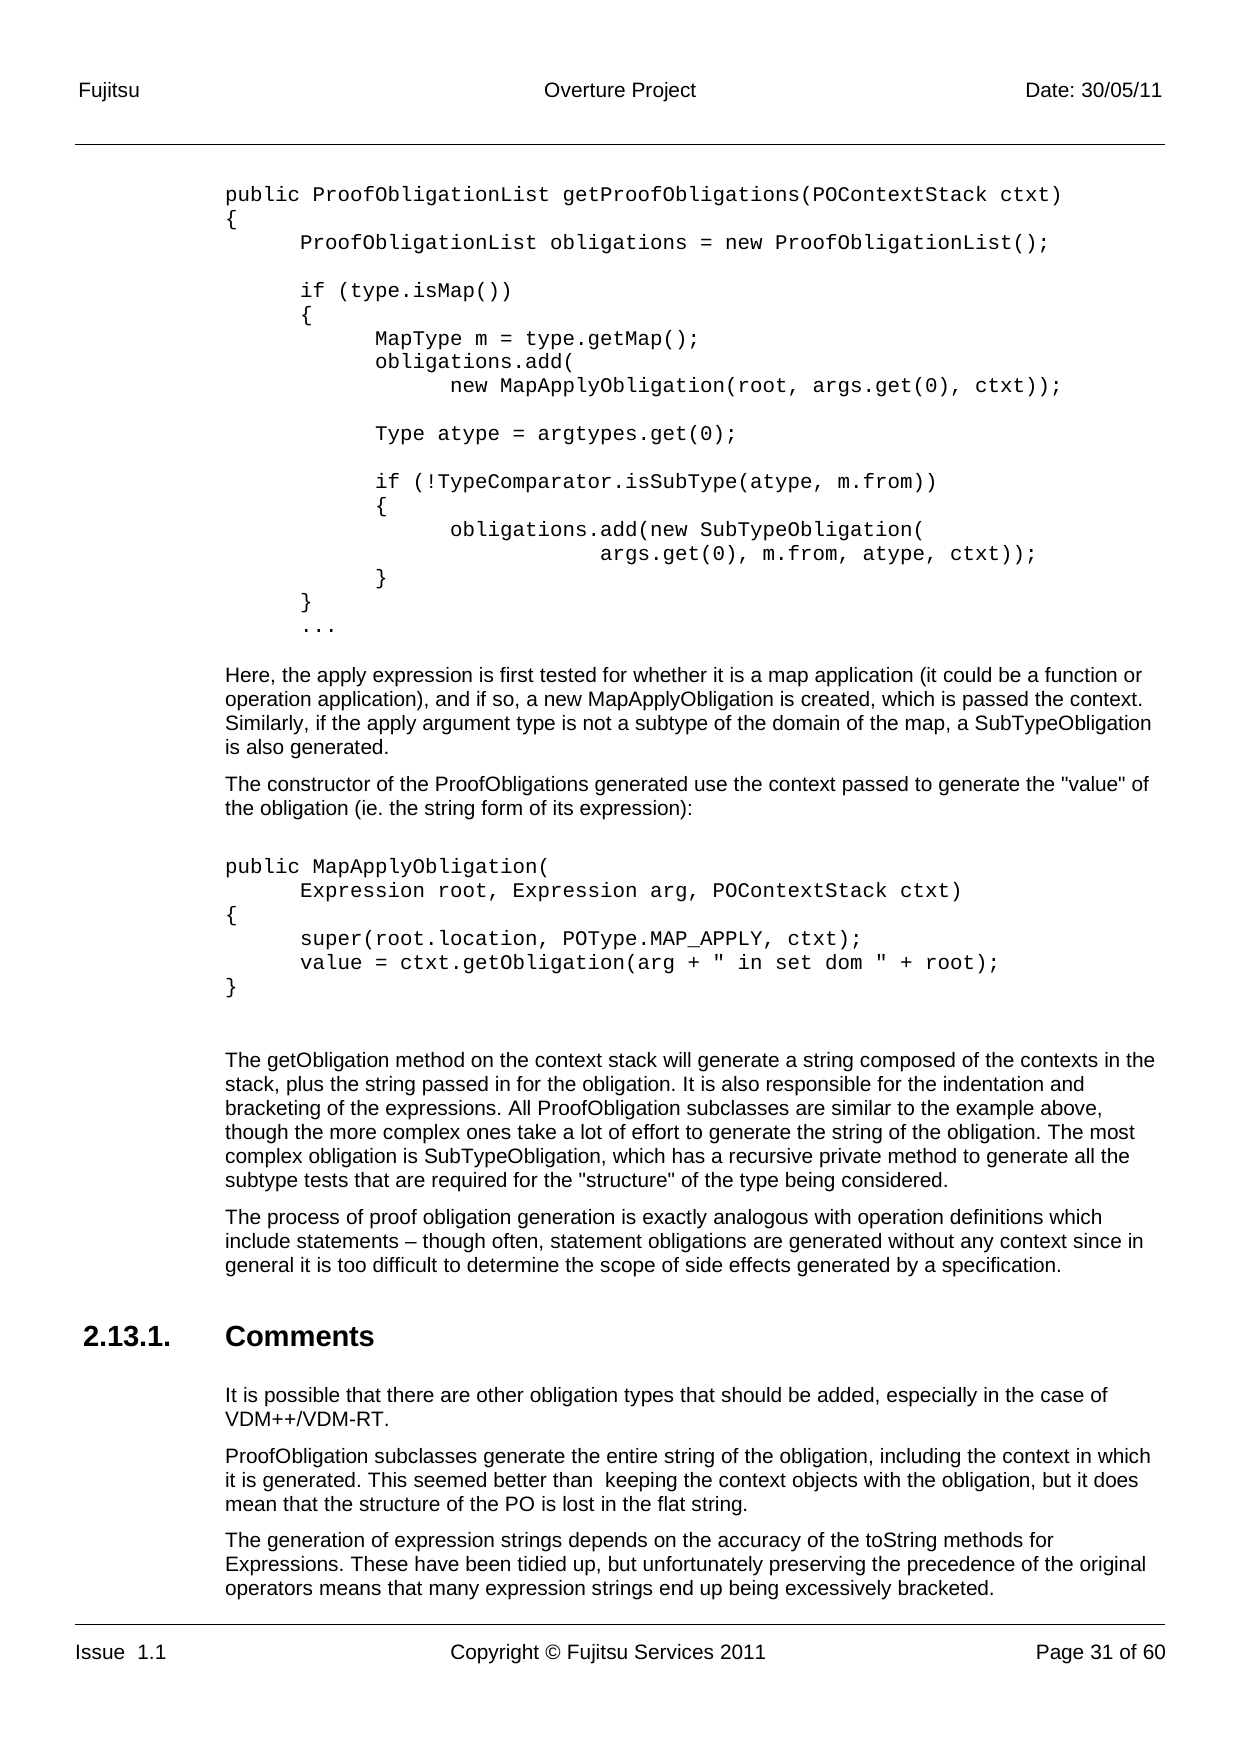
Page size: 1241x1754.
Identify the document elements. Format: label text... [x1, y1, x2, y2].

text obligations.add(new SubTypeObligation( [225, 519, 1165, 543]
text It is possible that there are other obligation types that should be added, especially in the case of VDM++/VDM-RT. [225, 1383, 1165, 1431]
text MapType m = type.getMap(); [225, 327, 1165, 351]
text value = ctxt.getObligation(arg + " in set dom " + root); [225, 952, 1165, 976]
text public ProofObligationList getProofObligations(POContextStack ctxt) [225, 184, 1165, 208]
text { [225, 208, 1165, 232]
text ProofObligationList obligations = new ProofObligationList(); [225, 232, 1165, 256]
text { [225, 303, 1165, 327]
text Type atype = argtypes.get(0); [225, 423, 1165, 447]
text ProofObligation subclasses generate the entire string of the obligation, including the context in which it is generated. This seemed better than keeping the context objects with the obligation, but it does mean that the structure of the PO is lost in the flat string. [225, 1443, 1165, 1516]
text ... [225, 615, 1165, 639]
text The process of proof obligation generation is exactly analogous with operation definitions which include statements – though often, statement obligations are generated without any context since in general it is too difficult to determine the scope of side effects generated by a specification. [225, 1205, 1165, 1277]
text Here, the apply expression is first tested for whether it is a map application (it could be a function or operation application), and if so, a new MapApplyObligation is created, which is passed the context. Similarly, if the apply argument type is not a subtype of the domain of the map, a SubTypeObligation is also generated. [225, 663, 1165, 759]
text } [225, 567, 1165, 591]
text if (type.isMap()) [225, 279, 1165, 303]
text The generation of expression strings depends on the accuracy of the toString methods for Expressions. These have been tidied up, but unfortunately preserving the precedence of the original operators means that many expression strings end up being excessively bracketed. [225, 1528, 1165, 1600]
text } [225, 591, 1165, 615]
text { [225, 495, 1165, 519]
text args.get(0), m.from, atype, ctxt)); [225, 543, 1165, 567]
text super(root.location, POType.MAP_APPLY, ctxt); [225, 928, 1165, 952]
text public MapApplyObligation( [225, 856, 1165, 880]
text new MapApplyObligation(root, args.get(0), ctxt)); [225, 375, 1165, 399]
text { [225, 904, 1165, 928]
text if (!TypeComparator.isSubType(atype, m.from)) [225, 471, 1165, 495]
text } [225, 976, 1165, 1000]
subtitle Comments [75, 1319, 1165, 1353]
text Expression root, Expression arg, POContextStack ctxt) [225, 880, 1165, 904]
text The getObligation method on the context stack will generate a string composed of the contexts in the stack, plus the string passed in for the obligation. It is also responsible for the indentation and bracketing of the expressions. All ProofObligation subclasses are similar to the example above, though the more complex ones take a lot of effort to generate the string of the obligation. The most complex obligation is SubTypeObligation, which has a recursive private method to generate all the subtype tests that are required for the "structure" of the type being considered. [225, 1048, 1165, 1192]
text obligations.add( [225, 351, 1165, 375]
text The constructor of the ProofObligations generated use the context passed to generate the "value" of the obligation (ie. the string form of its expression): [225, 772, 1165, 820]
